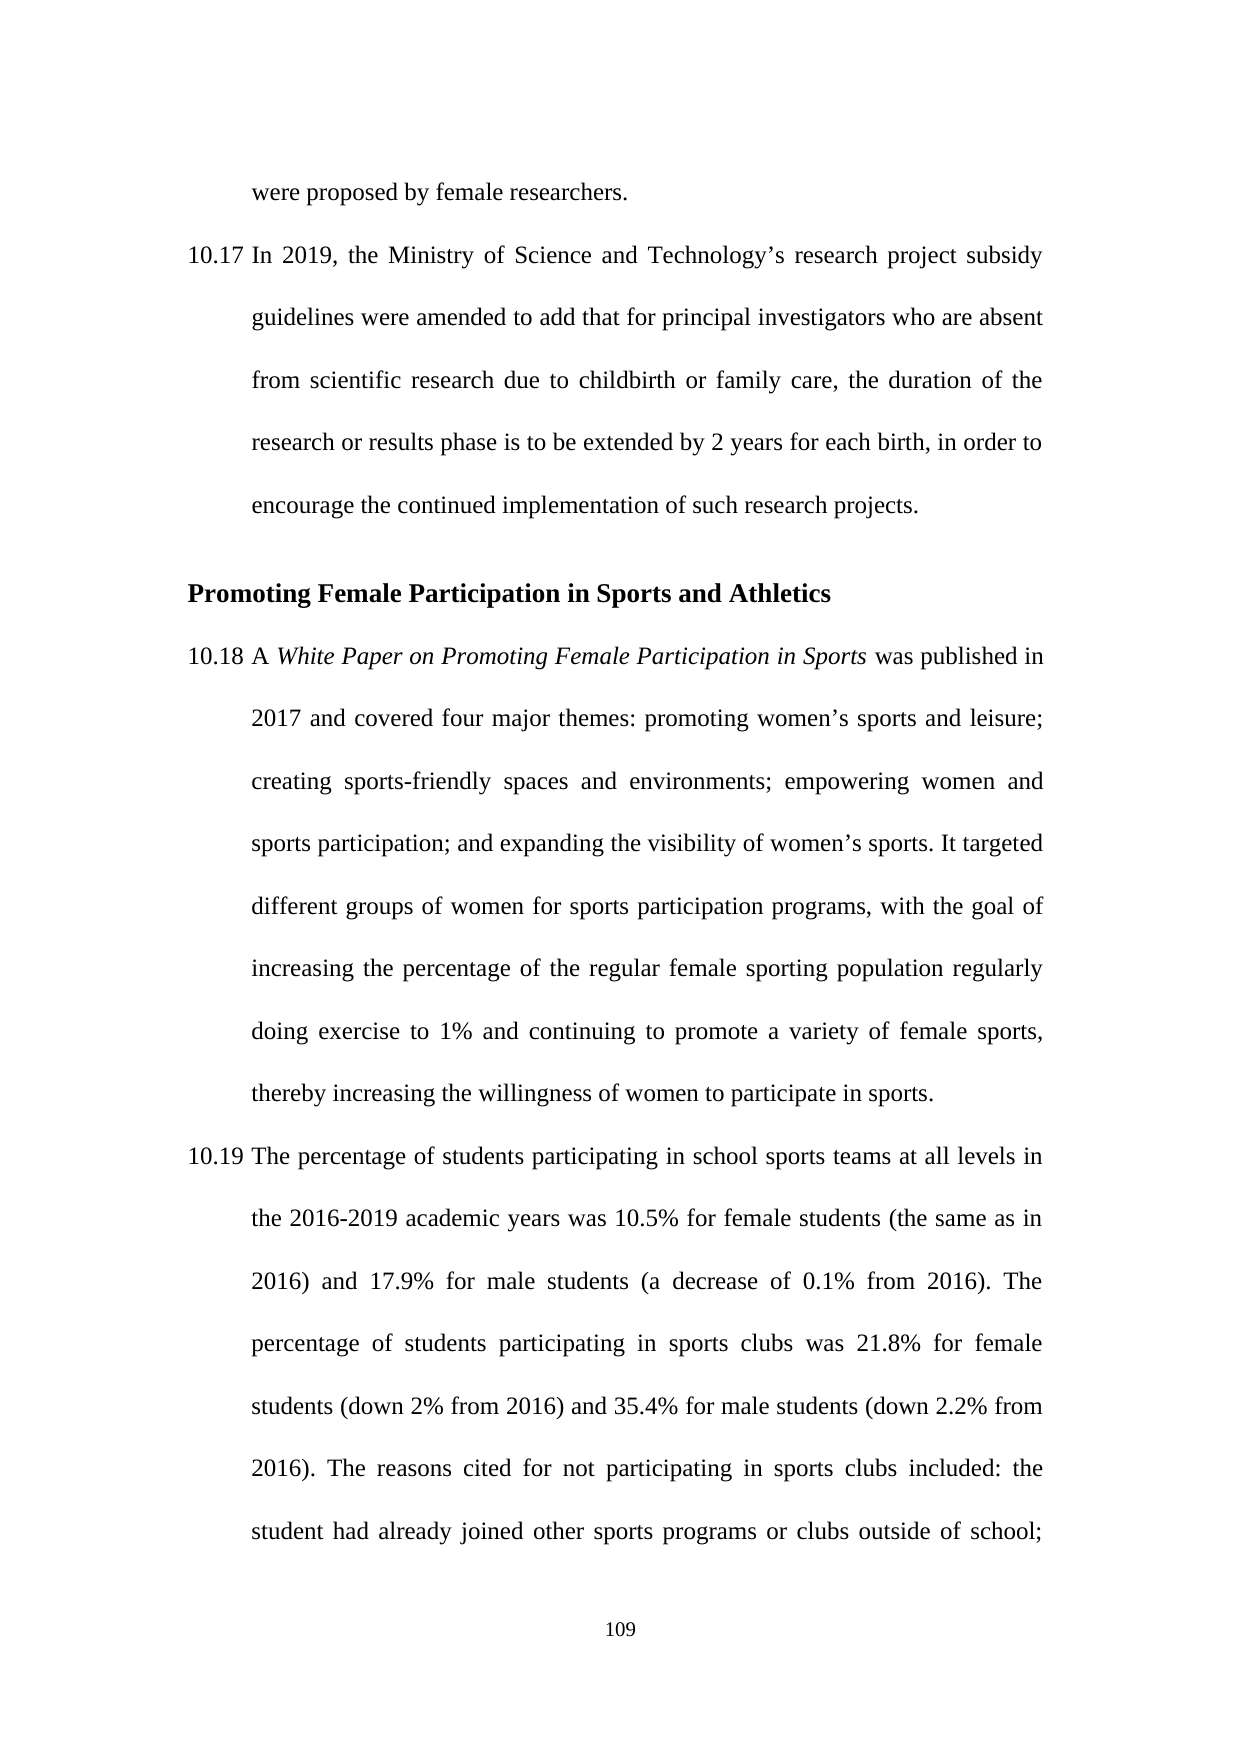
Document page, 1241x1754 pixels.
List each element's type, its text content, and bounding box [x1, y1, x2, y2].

list were proposed by female researchers. [187, 150, 1044, 212]
list In 2019, the Ministry of Science and Technology’s research project subsidy guidelines were amended to add that for principal investigators who are absent from scientific research due to childbirth or family care, the duration of the research or results phase is to be extended by 2 years for each birth, in order to encourage the continued implementation of such research projects. [187, 212, 1044, 525]
subtitle Promoting Female Participation in Sports and Athletics [187, 551, 1053, 614]
list The percentage of students participating in school sports teams at all levels in the 2016-2019 academic years was 10.5% for female students (the same as in 2016) and 17.9% for male students (a decrease of 0.1% from 2016). The percentage of students participating in sports clubs was 21.8% for female students (down 2% from 2016) and 35.4% for male students (down 2.2% from 2016). The reasons cited for not participating in sports clubs included: the student had already joined other sports programs or clubs outside of school; [187, 1114, 1044, 1551]
list A White Paper on Promoting Female Participation in Sports was published in 2017 and covered four major themes: promoting women’s sports and leisure; creating sports-friendly spaces and environments; empowering women and sports participation; and expanding the visibility of women’s sports. It targeted different groups of women for sports participation programs, with the goal of increasing the percentage of the regular female sporting population regularly doing exercise to 1% and continuing to promote a variety of female sports, thereby increasing the willingness of women to participate in sports. [187, 614, 1044, 1114]
